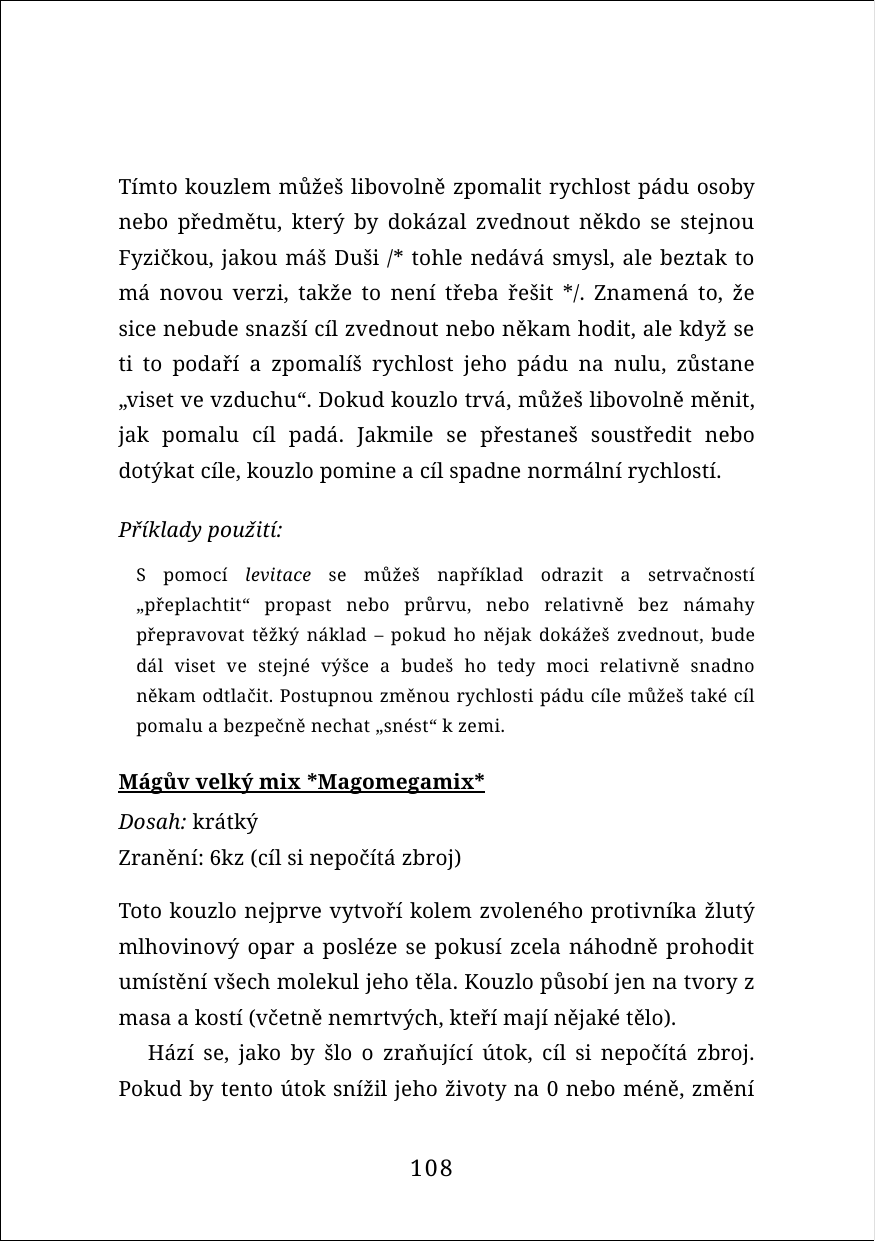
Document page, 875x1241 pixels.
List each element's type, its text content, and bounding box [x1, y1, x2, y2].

text S pomocí levitace se můžeš například odrazit a setrvačností „přeplachtit“ propast nebo průrvu, nebo relativně bez námahy přepravovat těžký náklad – pokud ho nějak dokážeš zvednout, bude dál viset ve stejné výšce a budeš ho tedy moci relativně snadno někam odtlačit. Postupnou změnou rychlosti pádu cíle můžeš také cíl pomalu a bezpečně nechat „snést“ k zemi. [136, 562, 756, 738]
subtitle Mágův velký mix *Magomegamix* [118, 767, 756, 796]
text Tímto kouzlem můžeš libovolně zpomalit rychlost pádu osoby nebo předmětu, který by dokázal zvednout někdo se stejnou Fyzičkou, jakou máš Duši /* tohle nedává smysl, ale beztak to má novou verzi, takže to není třeba řešit */. Znamená to, že sice nebude snazší cíl zvednout nebo někam hodit, ale když se ti to podaří a zpomalíš rychlost jeho pádu na nulu, zůstane „viset ve vzduchu“. Dokud kouzlo trvá, můžeš libovolně měnit, jak pomalu cíl padá. Jakmile se přestaneš soustředit nebo dotýkat cíle, kouzlo pomine a cíl spadne normální rychlostí. [118, 172, 756, 484]
text Dosah: krátký Zranění: 6kz (cíl si nepočítá zbroj) [118, 807, 756, 871]
text Příklady použití: [118, 515, 756, 543]
text Toto kouzlo nejprve vytvoří kolem zvoleného protivníka žlutý mlhovinový opar a posléze se pokusí zcela náhodně prohodit umístění všech molekul jeho těla. Kouzlo působí jen na tvory z masa a kostí (včetně nemrtvých, kteří mají nějaké tělo). Hází se, jako by šlo o zraňující útok, cíl si nepočítá zbroj. Pokud by tento útok snížil jeho životy na 0 nebo méně, změní [118, 896, 756, 1102]
